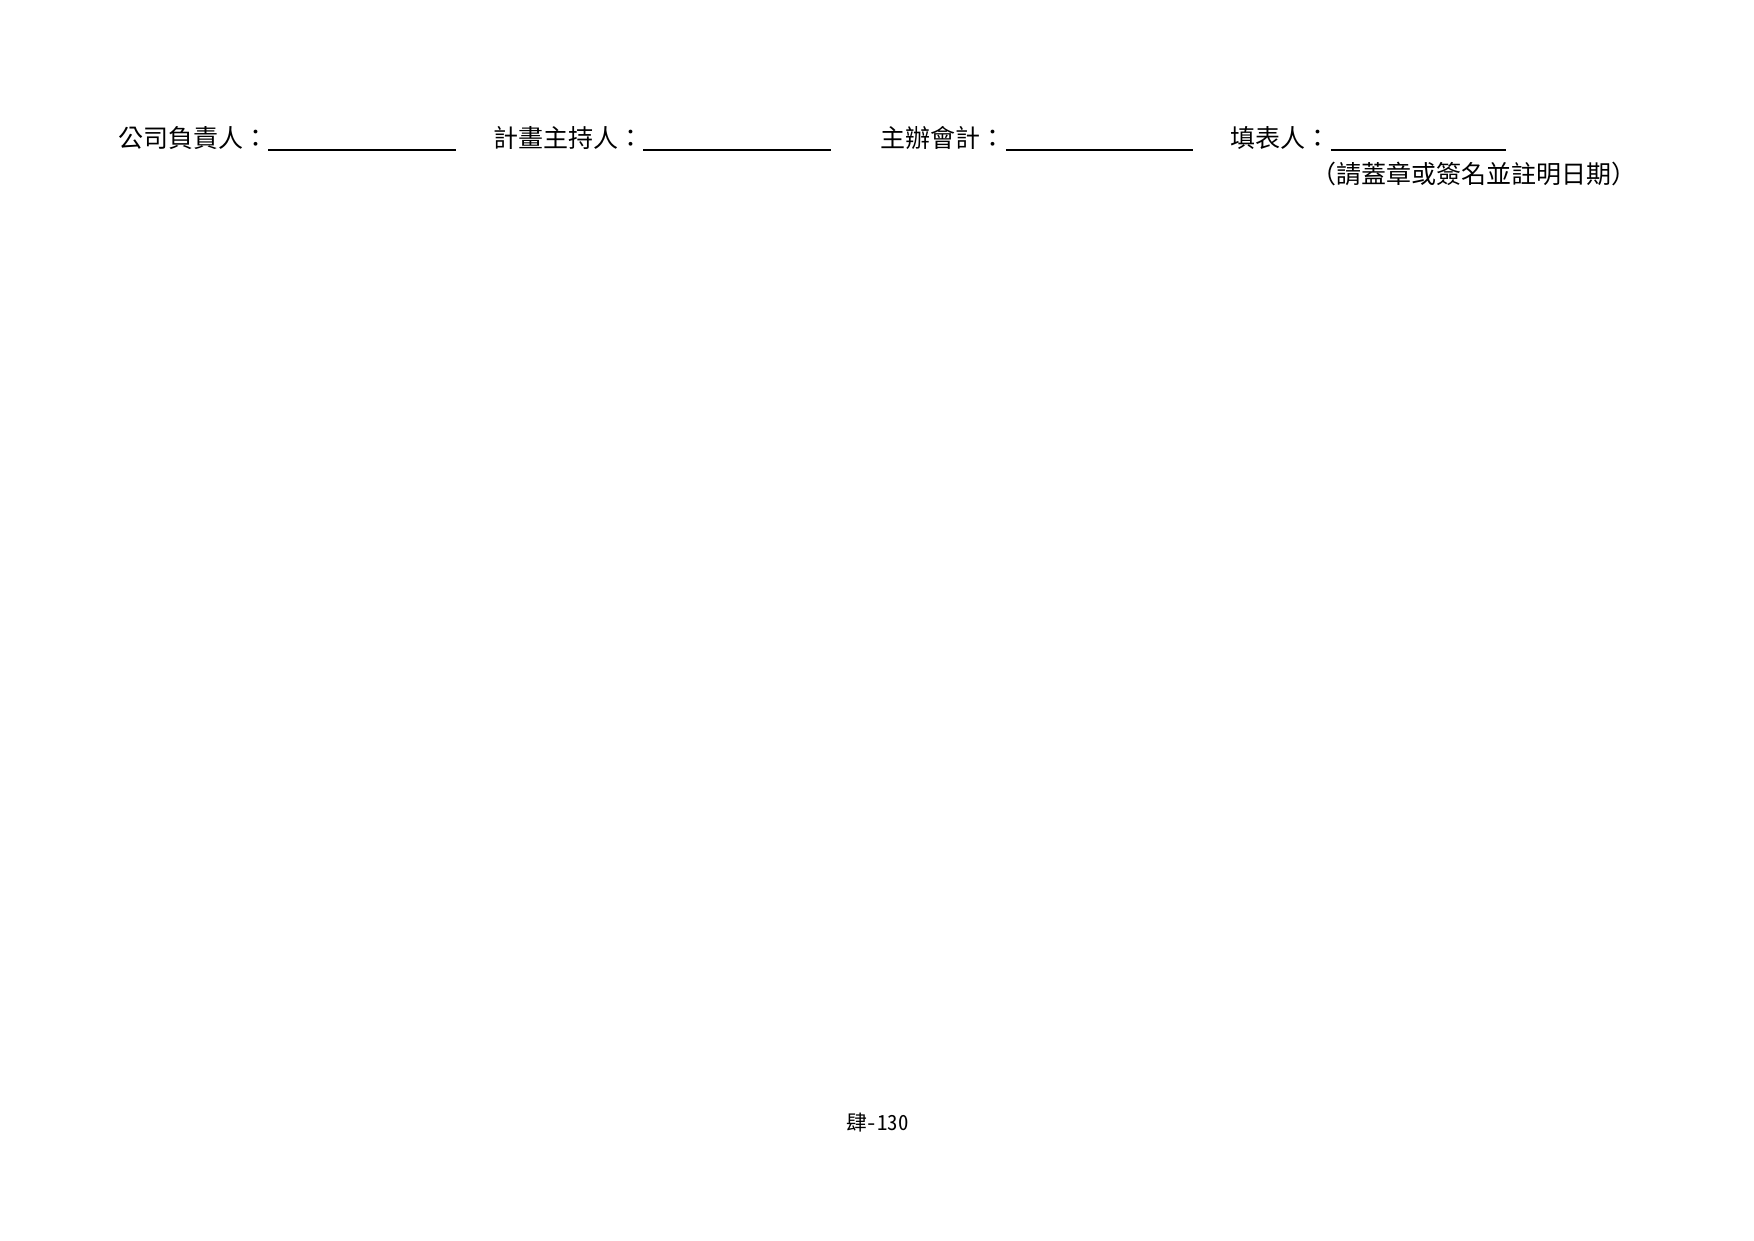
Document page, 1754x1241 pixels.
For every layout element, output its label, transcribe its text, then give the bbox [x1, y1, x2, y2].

text （請蓋章或簽名並註明日期） [118, 154, 1636, 191]
text 公司負責人： 計畫主持人： 主辦會計： 填表人： [118, 118, 1636, 154]
